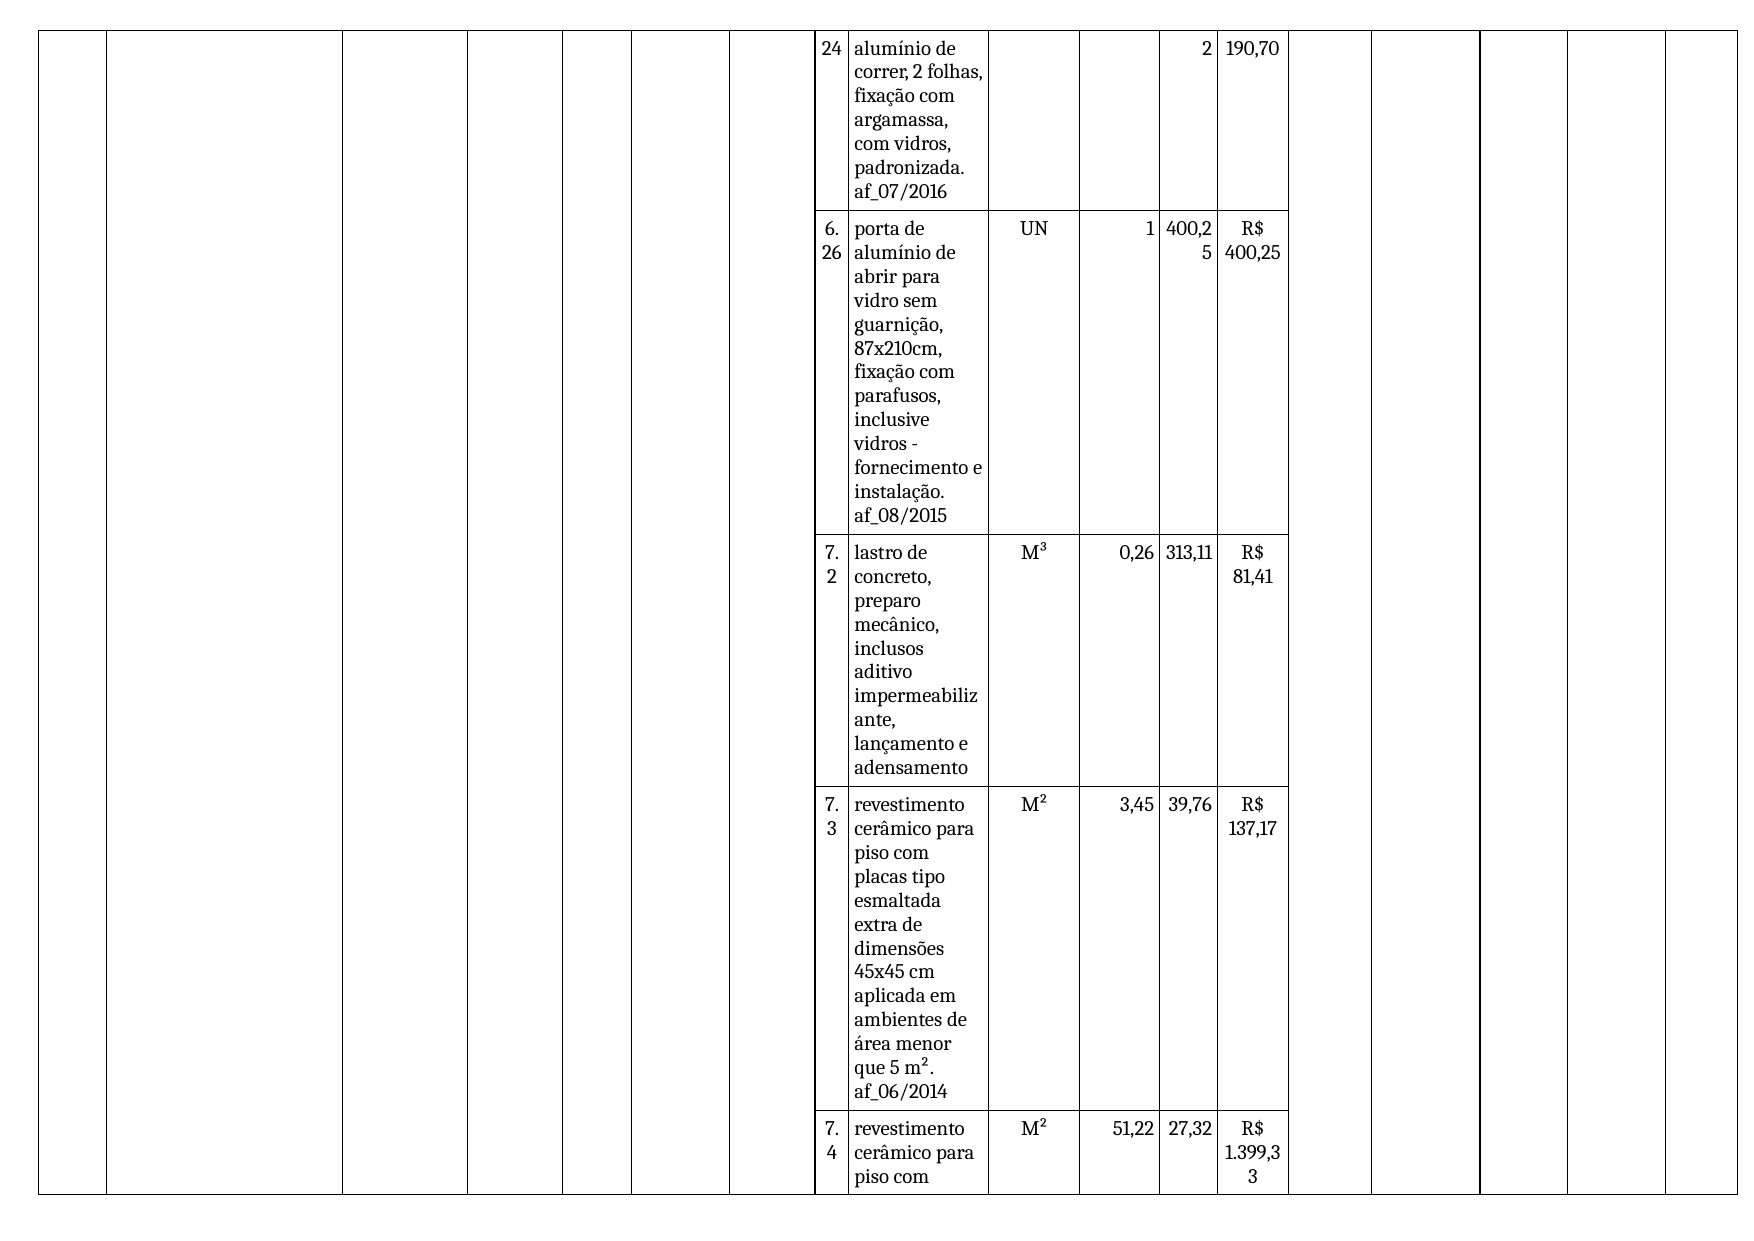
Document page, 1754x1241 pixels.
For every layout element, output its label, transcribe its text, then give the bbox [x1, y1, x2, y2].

table_cell 190,70 [1218, 31, 1288, 210]
table_cell [343, 31, 467, 1194]
table_cell revestimento cerâmico para piso com [849, 1111, 988, 1194]
table_cell porta de alumínio de abrir para vidro sem guarnição, 87x210cm, fixação com parafusos, inclusive vidros - fornecimento e instalação. af_08/2015 [849, 211, 988, 534]
table_cell 7.3 [816, 787, 848, 1110]
table_cell lastro de concreto, preparo mecânico, inclusos aditivo impermeabilizante, lançamento e adensamento [849, 535, 988, 786]
table_cell 1 [1080, 211, 1159, 534]
table_cell R$ 81,41 [1218, 535, 1288, 786]
table_cell [1481, 31, 1567, 1194]
table_cell revestimento cerâmico para piso com placas tipo esmaltada extra de dimensões 45x45 cm aplicada em ambientes de área menor que 5 m². af_06/2014 [849, 787, 988, 1110]
table_cell 0,26 [1080, 535, 1159, 786]
table_cell M³ [989, 535, 1079, 786]
table_cell [632, 31, 729, 1194]
table_cell [1080, 31, 1159, 210]
table_cell [1289, 31, 1371, 1194]
table_cell 7.2 [816, 535, 848, 786]
table_cell 51,22 [1080, 1111, 1159, 1194]
table_cell [39, 31, 106, 1194]
table_cell [730, 31, 814, 1194]
table_cell UN [989, 211, 1079, 534]
table_cell [1568, 31, 1665, 1194]
table_cell alumínio de correr, 2 folhas, fixação com argamassa, com vidros, padronizada. af_07/2016 [849, 31, 988, 210]
table_cell 3,45 [1080, 787, 1159, 1110]
table_cell [563, 31, 631, 1194]
table_cell 313,11 [1160, 535, 1217, 786]
table_cell 2 [1160, 31, 1217, 210]
table_cell 7.4 [816, 1111, 848, 1194]
table_cell R$ 400,25 [1218, 211, 1288, 534]
table_cell 6.26 [816, 211, 848, 534]
table_cell [1666, 31, 1737, 1194]
table_cell [989, 31, 1079, 210]
table_cell R$ 1.399,33 [1218, 1111, 1288, 1194]
table_cell 400,25 [1160, 211, 1217, 534]
table_cell R$ 137,17 [1218, 787, 1288, 1110]
table_cell [1372, 31, 1479, 1194]
table_cell M² [989, 1111, 1079, 1194]
table_cell [468, 31, 562, 1194]
table_cell 27,32 [1160, 1111, 1217, 1194]
table_cell 39,76 [1160, 787, 1217, 1110]
table_cell 24 [816, 31, 848, 210]
table_cell [107, 31, 342, 1194]
table_cell M² [989, 787, 1079, 1110]
